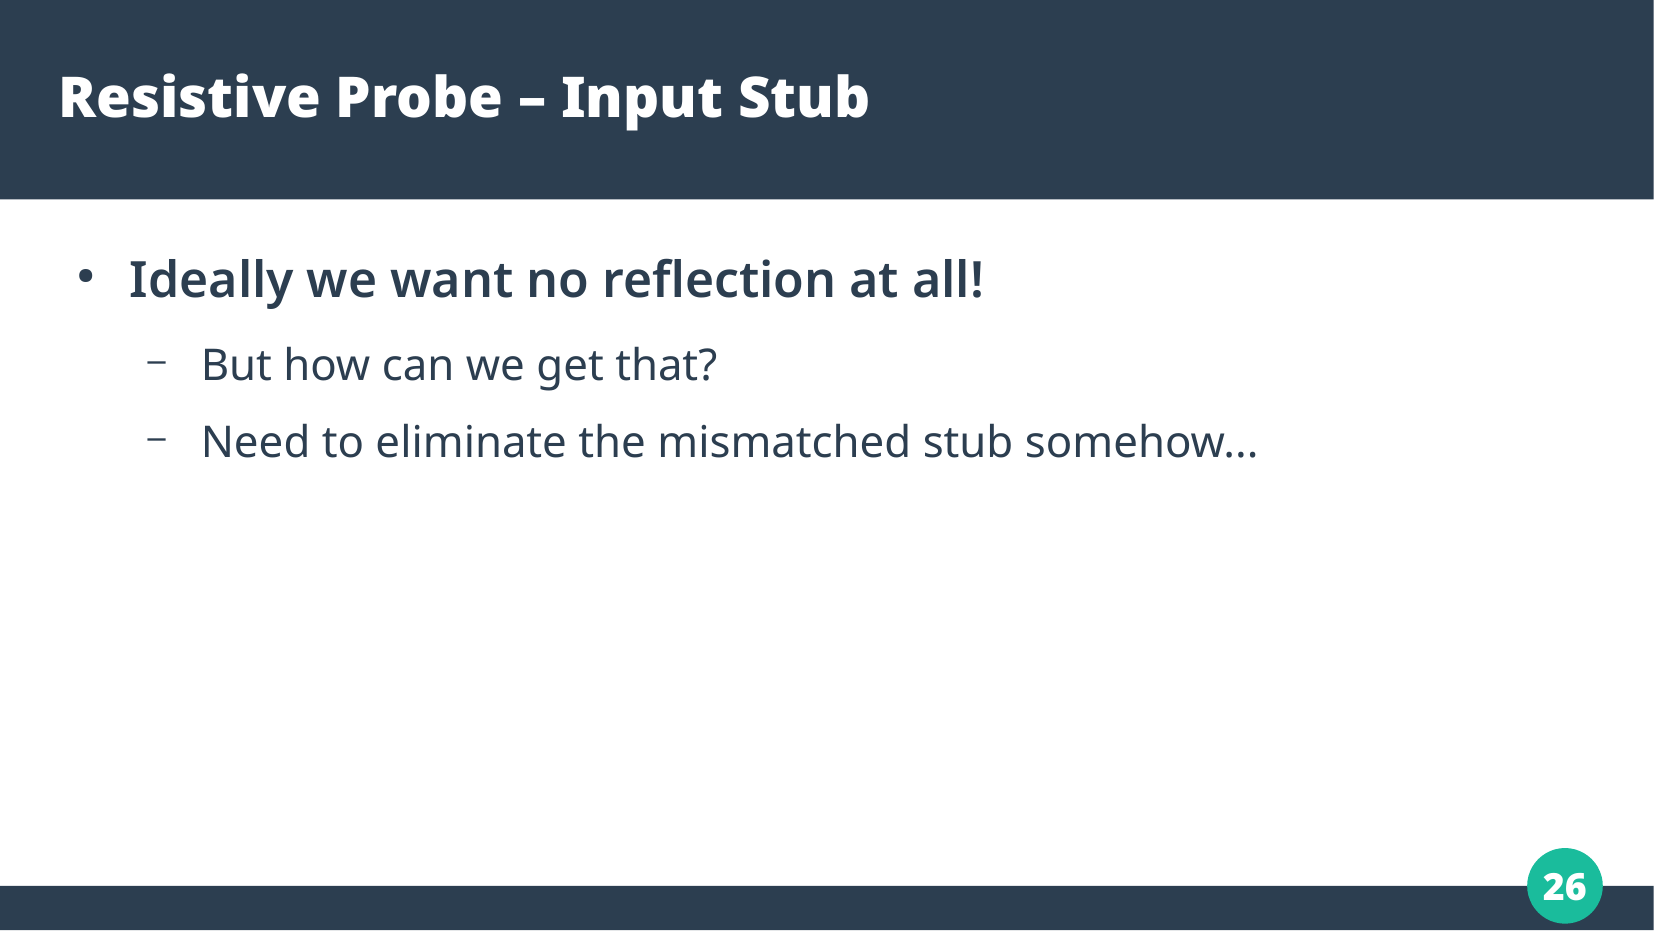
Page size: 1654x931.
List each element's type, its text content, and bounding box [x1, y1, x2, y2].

title Resistive Probe – Input Stub [59, 37, 1595, 155]
list Ideally we want no reflection at all! But how can we get that? Need to eliminate the mismatched stub somehow... [59, 243, 1595, 864]
